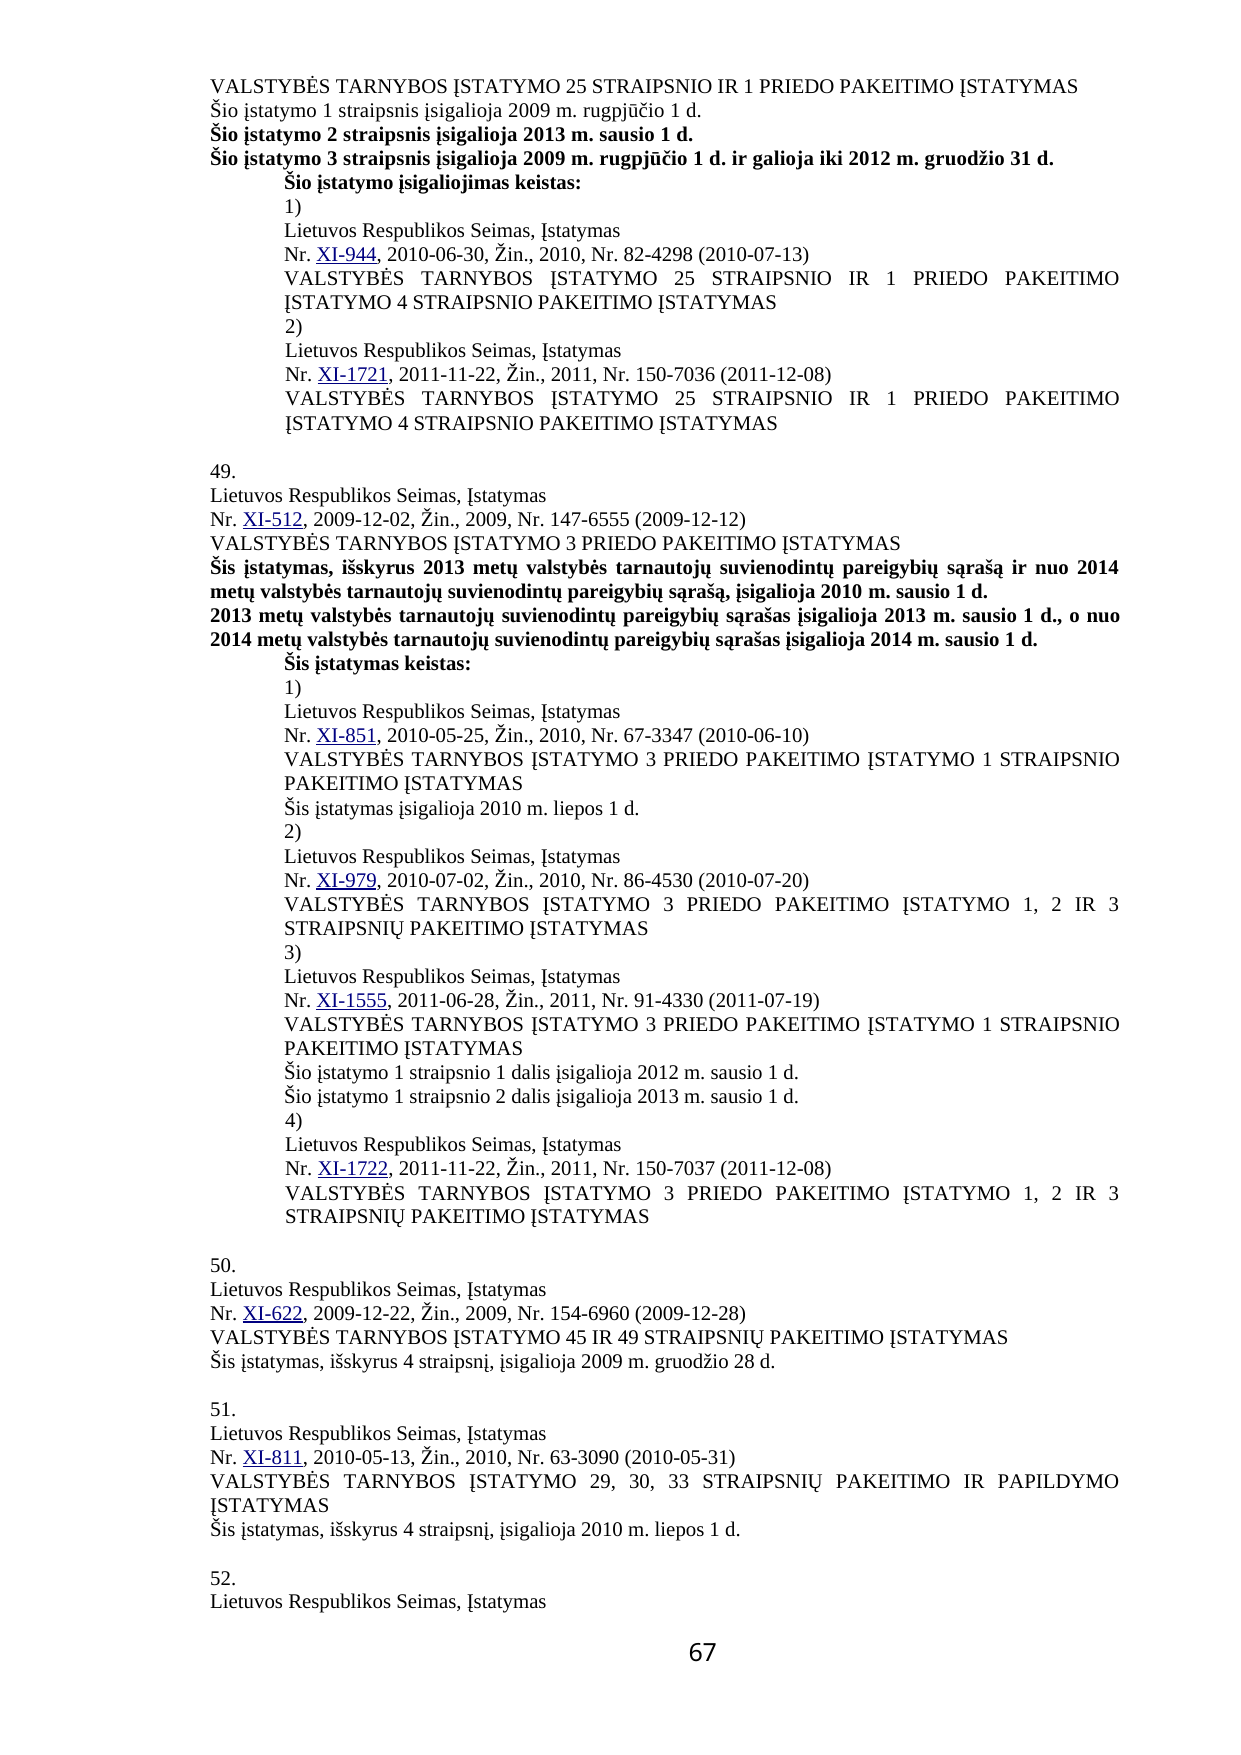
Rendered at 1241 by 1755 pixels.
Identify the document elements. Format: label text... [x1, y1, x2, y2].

text Šio įstatymo 2 straipsnis įsigalioja 2013 m. sausio 1 d. [210, 122, 1120, 146]
text VALSTYBĖS TARNYBOS ĮSTATYMO 25 STRAIPSNIO IR 1 PRIEDO PAKEITIMO ĮSTATYMAS [210, 73, 1120, 98]
text 2) [210, 819, 1120, 843]
text VALSTYBĖS TARNYBOS ĮSTATYMO 3 PRIEDO PAKEITIMO ĮSTATYMO 1 STRAIPSNIO PAKEITIMO ĮSTATYMAS [284, 747, 1120, 795]
text Nr. XI-851, 2010-05-25, Žin., 2010, Nr. 67-3347 (2010-06-10) [210, 723, 1120, 747]
text Nr. XI-622, 2009-12-22, Žin., 2009, Nr. 154-6960 (2009-12-28) [210, 1301, 1120, 1325]
text Nr. XI-944, 2010-06-30, Žin., 2010, Nr. 82-4298 (2010-07-13) [210, 242, 1120, 266]
text 50. [210, 1253, 1120, 1277]
text VALSTYBĖS TARNYBOS ĮSTATYMO 3 PRIEDO PAKEITIMO ĮSTATYMO 1, 2 IR 3 STRAIPSNIŲ PAKEITIMO ĮSTATYMAS [284, 892, 1120, 940]
text Šio įstatymo 1 straipsnio 2 dalis įsigalioja 2013 m. sausio 1 d. [210, 1084, 1120, 1108]
text Šio įstatymo 1 straipsnio 1 dalis įsigalioja 2012 m. sausio 1 d. [210, 1060, 1126, 1084]
text Nr. XI-512, 2009-12-02, Žin., 2009, Nr. 147-6555 (2009-12-12) [210, 507, 1120, 531]
text 1) [210, 194, 1120, 218]
text Nr. XI-1722, 2011-11-22, Žin., 2011, Nr. 150-7037 (2011-12-08) [285, 1156, 1120, 1180]
text Šio įstatymo 3 straipsnis įsigalioja 2009 m. rugpjūčio 1 d. ir galioja iki 2012 m. gruodžio 31 d. [210, 146, 1120, 170]
text VALSTYBĖS TARNYBOS ĮSTATYMO 25 STRAIPSNIO IR 1 PRIEDO PAKEITIMO ĮSTATYMO 4 STRAIPSNIO PAKEITIMO ĮSTATYMAS [285, 386, 1120, 434]
text Lietuvos Respublikos Seimas, Įstatymas [210, 1589, 1120, 1613]
text Lietuvos Respublikos Seimas, Įstatymas [210, 218, 1120, 242]
text Nr. XI-1721, 2011-11-22, Žin., 2011, Nr. 150-7036 (2011-12-08) [285, 362, 1120, 386]
text Šis įstatymas, išskyrus 2013 metų valstybės tarnautojų suvienodintų pareigybių sąrašą ir nuo 2014 metų valstybės tarnautojų suvienodintų pareigybių sąrašą, įsigalioja 2010 m. sausio 1 d. [210, 555, 1120, 603]
text Šio įstatymo įsigaliojimas keistas: [210, 170, 1120, 194]
text Lietuvos Respublikos Seimas, Įstatymas [210, 1277, 1120, 1301]
text Lietuvos Respublikos Seimas, Įstatymas [210, 483, 1120, 507]
text Lietuvos Respublikos Seimas, Įstatymas [210, 964, 1120, 988]
text 51. [210, 1397, 1120, 1421]
text VALSTYBĖS TARNYBOS ĮSTATYMO 25 STRAIPSNIO IR 1 PRIEDO PAKEITIMO ĮSTATYMO 4 STRAIPSNIO PAKEITIMO ĮSTATYMAS [284, 266, 1120, 314]
text 52. [210, 1565, 1120, 1589]
text Šis įstatymas keistas: [210, 651, 1120, 675]
text VALSTYBĖS TARNYBOS ĮSTATYMO 3 PRIEDO PAKEITIMO ĮSTATYMO 1 STRAIPSNIO PAKEITIMO ĮSTATYMAS [284, 1012, 1120, 1060]
text Nr. XI-811, 2010-05-13, Žin., 2010, Nr. 63-3090 (2010-05-31) [210, 1445, 1120, 1469]
text 4) [285, 1108, 1120, 1132]
text VALSTYBĖS TARNYBOS ĮSTATYMO 3 PRIEDO PAKEITIMO ĮSTATYMO 1, 2 IR 3 STRAIPSNIŲ PAKEITIMO ĮSTATYMAS [285, 1180, 1120, 1228]
text Lietuvos Respublikos Seimas, Įstatymas [210, 699, 1120, 723]
text Šis įstatymas, išskyrus 4 straipsnį, įsigalioja 2010 m. liepos 1 d. [210, 1517, 1120, 1541]
text Lietuvos Respublikos Seimas, Įstatymas [210, 843, 1120, 868]
text VALSTYBĖS TARNYBOS ĮSTATYMO 29, 30, 33 STRAIPSNIŲ PAKEITIMO IR PAPILDYMO ĮSTATYMAS [210, 1469, 1120, 1517]
text Lietuvos Respublikos Seimas, Įstatymas [285, 338, 1120, 362]
text Šis įstatymas įsigalioja 2010 m. liepos 1 d. [210, 795, 1120, 819]
text Lietuvos Respublikos Seimas, Įstatymas [285, 1132, 1120, 1156]
text 1) [210, 675, 1120, 699]
text Nr. XI-979, 2010-07-02, Žin., 2010, Nr. 86-4530 (2010-07-20) [210, 868, 1120, 892]
text Šio įstatymo 1 straipsnis įsigalioja 2009 m. rugpjūčio 1 d. [210, 98, 1120, 122]
text Lietuvos Respublikos Seimas, Įstatymas [210, 1421, 1120, 1445]
text VALSTYBĖS TARNYBOS ĮSTATYMO 3 PRIEDO PAKEITIMO ĮSTATYMAS [210, 531, 1120, 555]
text VALSTYBĖS TARNYBOS ĮSTATYMO 45 IR 49 STRAIPSNIŲ PAKEITIMO ĮSTATYMAS [210, 1325, 1120, 1349]
text 2013 metų valstybės tarnautojų suvienodintų pareigybių sąrašas įsigalioja 2013 m. sausio 1 d., o nuo 2014 metų valstybės tarnautojų suvienodintų pareigybių sąrašas įsigalioja 2014 m. sausio 1 d. [210, 603, 1120, 651]
text Nr. XI-1555, 2011-06-28, Žin., 2011, Nr. 91-4330 (2011-07-19) [210, 988, 1120, 1012]
text 3) [210, 940, 1120, 964]
text 2) [285, 314, 1120, 338]
text 49. [210, 458, 1120, 483]
text Šis įstatymas, išskyrus 4 straipsnį, įsigalioja 2009 m. gruodžio 28 d. [210, 1349, 1120, 1373]
